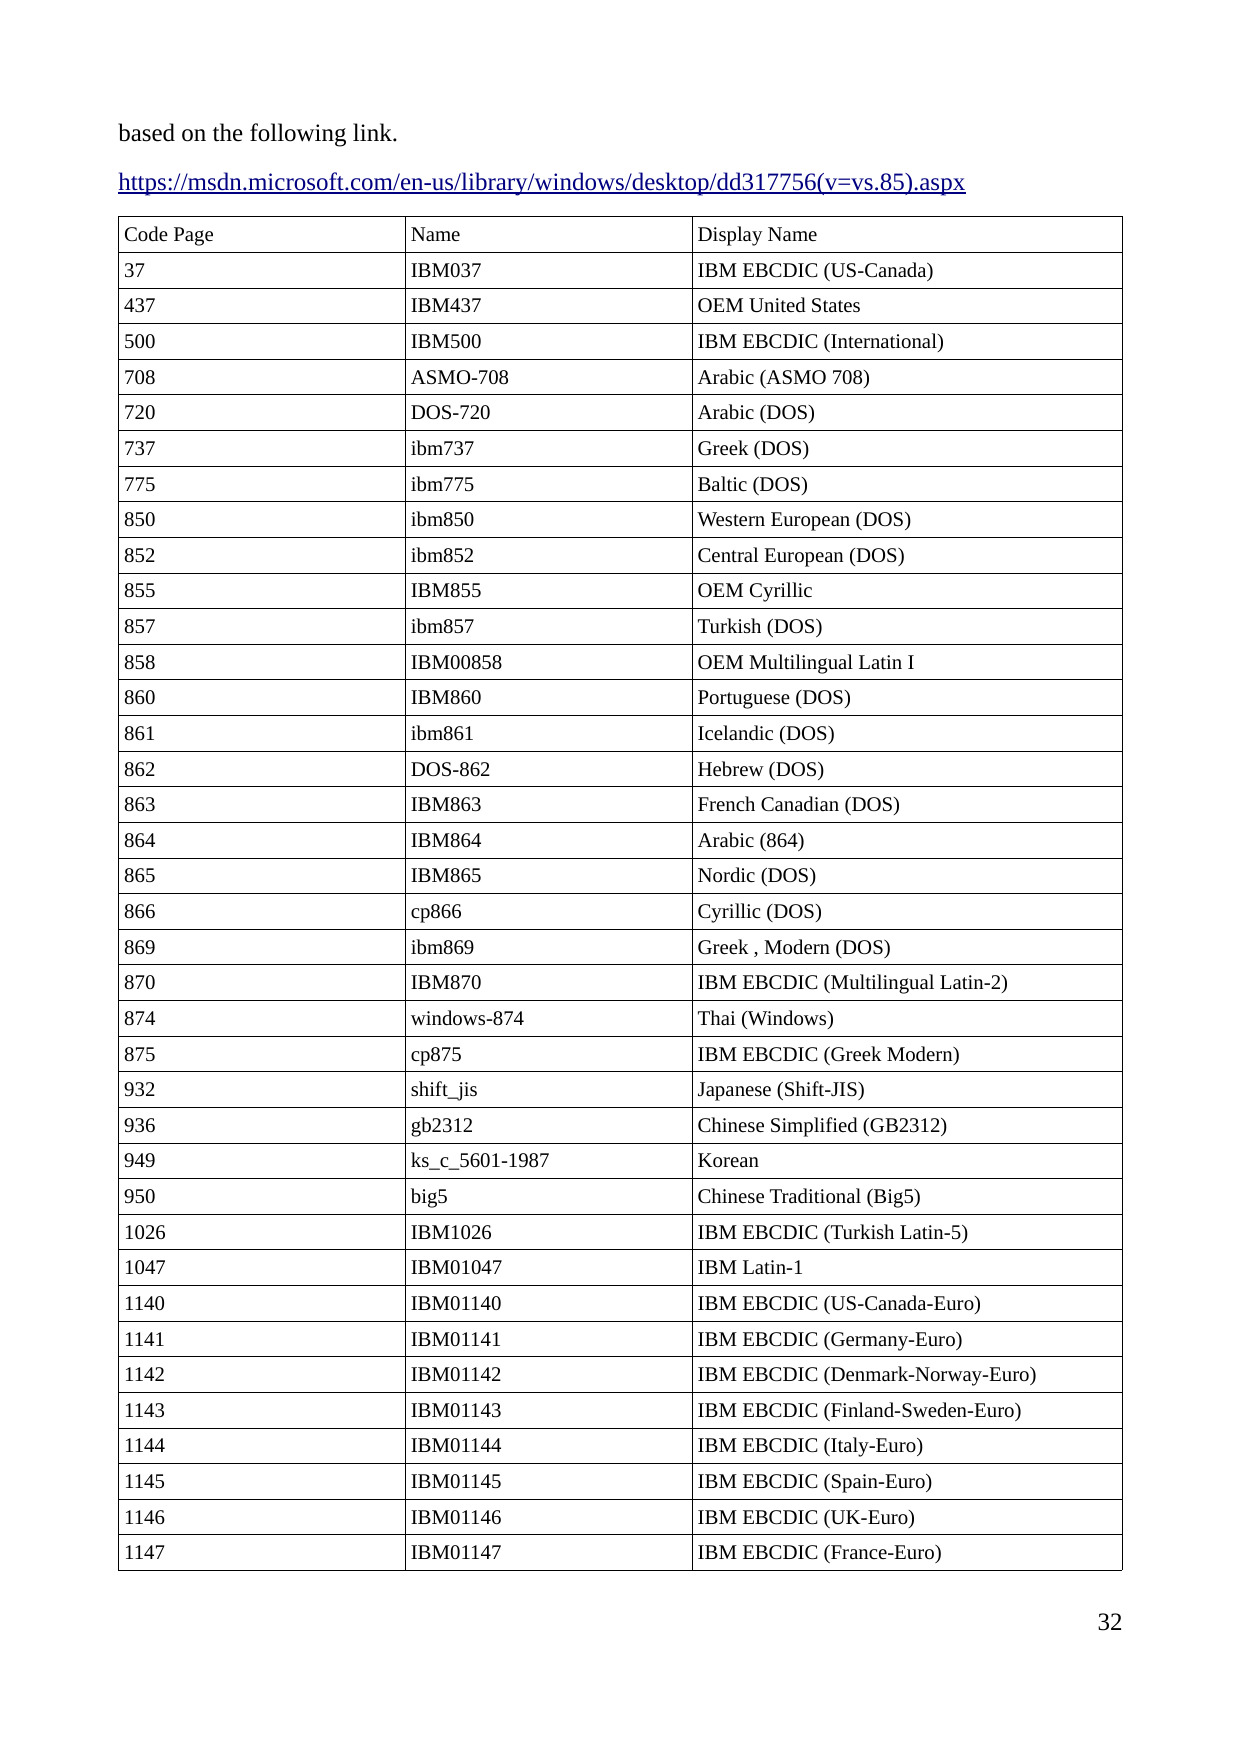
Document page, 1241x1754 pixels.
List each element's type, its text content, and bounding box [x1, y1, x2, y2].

table_cell 864 [119, 823, 405, 857]
table_cell 852 [119, 538, 405, 572]
table_cell Cyrillic (DOS) [693, 894, 1122, 929]
table_cell Greek (DOS) [693, 431, 1122, 466]
table_cell 863 [119, 787, 405, 822]
table_cell windows-874 [406, 1001, 692, 1036]
table_cell 500 [119, 324, 405, 359]
table_cell OEM United States [693, 289, 1122, 323]
table_cell 858 [119, 645, 405, 679]
table_cell Arabic (DOS) [693, 395, 1122, 430]
table_cell ibm850 [406, 502, 692, 537]
table_cell Central European (DOS) [693, 538, 1122, 572]
table_cell IBM EBCDIC (International) [693, 324, 1122, 359]
table_cell Icelandic (DOS) [693, 716, 1122, 751]
table_cell 862 [119, 752, 405, 786]
table_cell 855 [119, 574, 405, 608]
table_cell shift_jis [406, 1072, 692, 1107]
table_cell IBM865 [406, 859, 692, 893]
table_cell IBM01144 [406, 1429, 692, 1463]
table_cell 1142 [119, 1357, 405, 1392]
table_cell Western European (DOS) [693, 502, 1122, 537]
table_cell Arabic (864) [693, 823, 1122, 857]
table_header Code Page [119, 217, 405, 252]
table_cell 1140 [119, 1286, 405, 1321]
table_cell IBM EBCDIC (Denmark-Norway-Euro) [693, 1357, 1122, 1392]
table_cell OEM Multilingual Latin I [693, 645, 1122, 679]
table_cell 1147 [119, 1535, 405, 1570]
table_cell ks_c_5601-1987 [406, 1144, 692, 1178]
table_cell cp875 [406, 1037, 692, 1071]
table_cell IBM EBCDIC (Italy-Euro) [693, 1429, 1122, 1463]
table_cell Korean [693, 1144, 1122, 1178]
table_cell Turkish (DOS) [693, 609, 1122, 644]
table_cell IBM EBCDIC (UK-Euro) [693, 1500, 1122, 1534]
table_cell ibm869 [406, 930, 692, 964]
table_cell 874 [119, 1001, 405, 1036]
table_cell IBM00858 [406, 645, 692, 679]
table_cell ASMO-708 [406, 360, 692, 394]
table_cell 1143 [119, 1393, 405, 1427]
table_header Display Name [693, 217, 1122, 252]
table_cell 437 [119, 289, 405, 323]
table_cell IBM037 [406, 253, 692, 287]
table_cell Nordic (DOS) [693, 859, 1122, 893]
table_cell IBM Latin-1 [693, 1250, 1122, 1285]
table_cell big5 [406, 1179, 692, 1214]
table_cell 860 [119, 680, 405, 715]
table_cell 949 [119, 1144, 405, 1178]
table_cell 720 [119, 395, 405, 430]
table_cell IBM01146 [406, 1500, 692, 1534]
table_cell IBM EBCDIC (Turkish Latin-5) [693, 1215, 1122, 1249]
table_cell IBM EBCDIC (Greek Modern) [693, 1037, 1122, 1071]
table_cell 857 [119, 609, 405, 644]
table_cell IBM EBCDIC (US-Canada-Euro) [693, 1286, 1122, 1321]
table_cell Thai (Windows) [693, 1001, 1122, 1036]
table_cell 861 [119, 716, 405, 751]
table_cell 1145 [119, 1464, 405, 1499]
table_cell 950 [119, 1179, 405, 1214]
table_cell 1144 [119, 1429, 405, 1463]
table_cell IBM437 [406, 289, 692, 323]
table_cell IBM1026 [406, 1215, 692, 1249]
table_cell IBM EBCDIC (Finland-Sweden-Euro) [693, 1393, 1122, 1427]
table_cell IBM EBCDIC (France-Euro) [693, 1535, 1122, 1570]
table_cell IBM500 [406, 324, 692, 359]
table_cell 865 [119, 859, 405, 893]
table_cell ibm861 [406, 716, 692, 751]
table_cell 1026 [119, 1215, 405, 1249]
table_cell IBM863 [406, 787, 692, 822]
table_cell Japanese (Shift-JIS) [693, 1072, 1122, 1107]
table_cell Greek , Modern (DOS) [693, 930, 1122, 964]
table_cell 1141 [119, 1322, 405, 1356]
table_cell IBM EBCDIC (Germany-Euro) [693, 1322, 1122, 1356]
table_header Name [406, 217, 692, 252]
table_cell 37 [119, 253, 405, 287]
table_cell IBM870 [406, 965, 692, 1000]
table_cell IBM855 [406, 574, 692, 608]
table_cell IBM864 [406, 823, 692, 857]
table_cell Hebrew (DOS) [693, 752, 1122, 786]
table_cell IBM01145 [406, 1464, 692, 1499]
table_cell OEM Cyrillic [693, 574, 1122, 608]
table_cell IBM860 [406, 680, 692, 715]
table_cell 1146 [119, 1500, 405, 1534]
table_cell IBM01147 [406, 1535, 692, 1570]
table_cell 936 [119, 1108, 405, 1142]
table_cell IBM EBCDIC (Multilingual Latin-2) [693, 965, 1122, 1000]
table_cell Portuguese (DOS) [693, 680, 1122, 715]
text based on the following link. [118, 118, 1122, 147]
table_cell IBM EBCDIC (Spain-Euro) [693, 1464, 1122, 1499]
table_cell IBM01047 [406, 1250, 692, 1285]
table_cell IBM01140 [406, 1286, 692, 1321]
table_cell Chinese Traditional (Big5) [693, 1179, 1122, 1214]
table_cell gb2312 [406, 1108, 692, 1142]
table_cell ibm857 [406, 609, 692, 644]
table_cell IBM01143 [406, 1393, 692, 1427]
table_cell 850 [119, 502, 405, 537]
table_cell 708 [119, 360, 405, 394]
table_cell 737 [119, 431, 405, 466]
table_cell Arabic (ASMO 708) [693, 360, 1122, 394]
text https://msdn.microsoft.com/en-us/library/windows/desktop/dd317756(v=vs.85).aspx [118, 167, 1122, 196]
table_cell 932 [119, 1072, 405, 1107]
table_cell 866 [119, 894, 405, 929]
table_cell IBM EBCDIC (US-Canada) [693, 253, 1122, 287]
table_cell ibm852 [406, 538, 692, 572]
table_cell IBM01141 [406, 1322, 692, 1356]
table_cell 775 [119, 467, 405, 501]
table_cell ibm737 [406, 431, 692, 466]
table_cell French Canadian (DOS) [693, 787, 1122, 822]
table_cell 1047 [119, 1250, 405, 1285]
table_cell DOS-720 [406, 395, 692, 430]
table_cell 870 [119, 965, 405, 1000]
table_cell IBM01142 [406, 1357, 692, 1392]
table_cell Baltic (DOS) [693, 467, 1122, 501]
table_cell cp866 [406, 894, 692, 929]
table_cell DOS-862 [406, 752, 692, 786]
table_cell Chinese Simplified (GB2312) [693, 1108, 1122, 1142]
table_cell 869 [119, 930, 405, 964]
table_cell 875 [119, 1037, 405, 1071]
table_cell ibm775 [406, 467, 692, 501]
